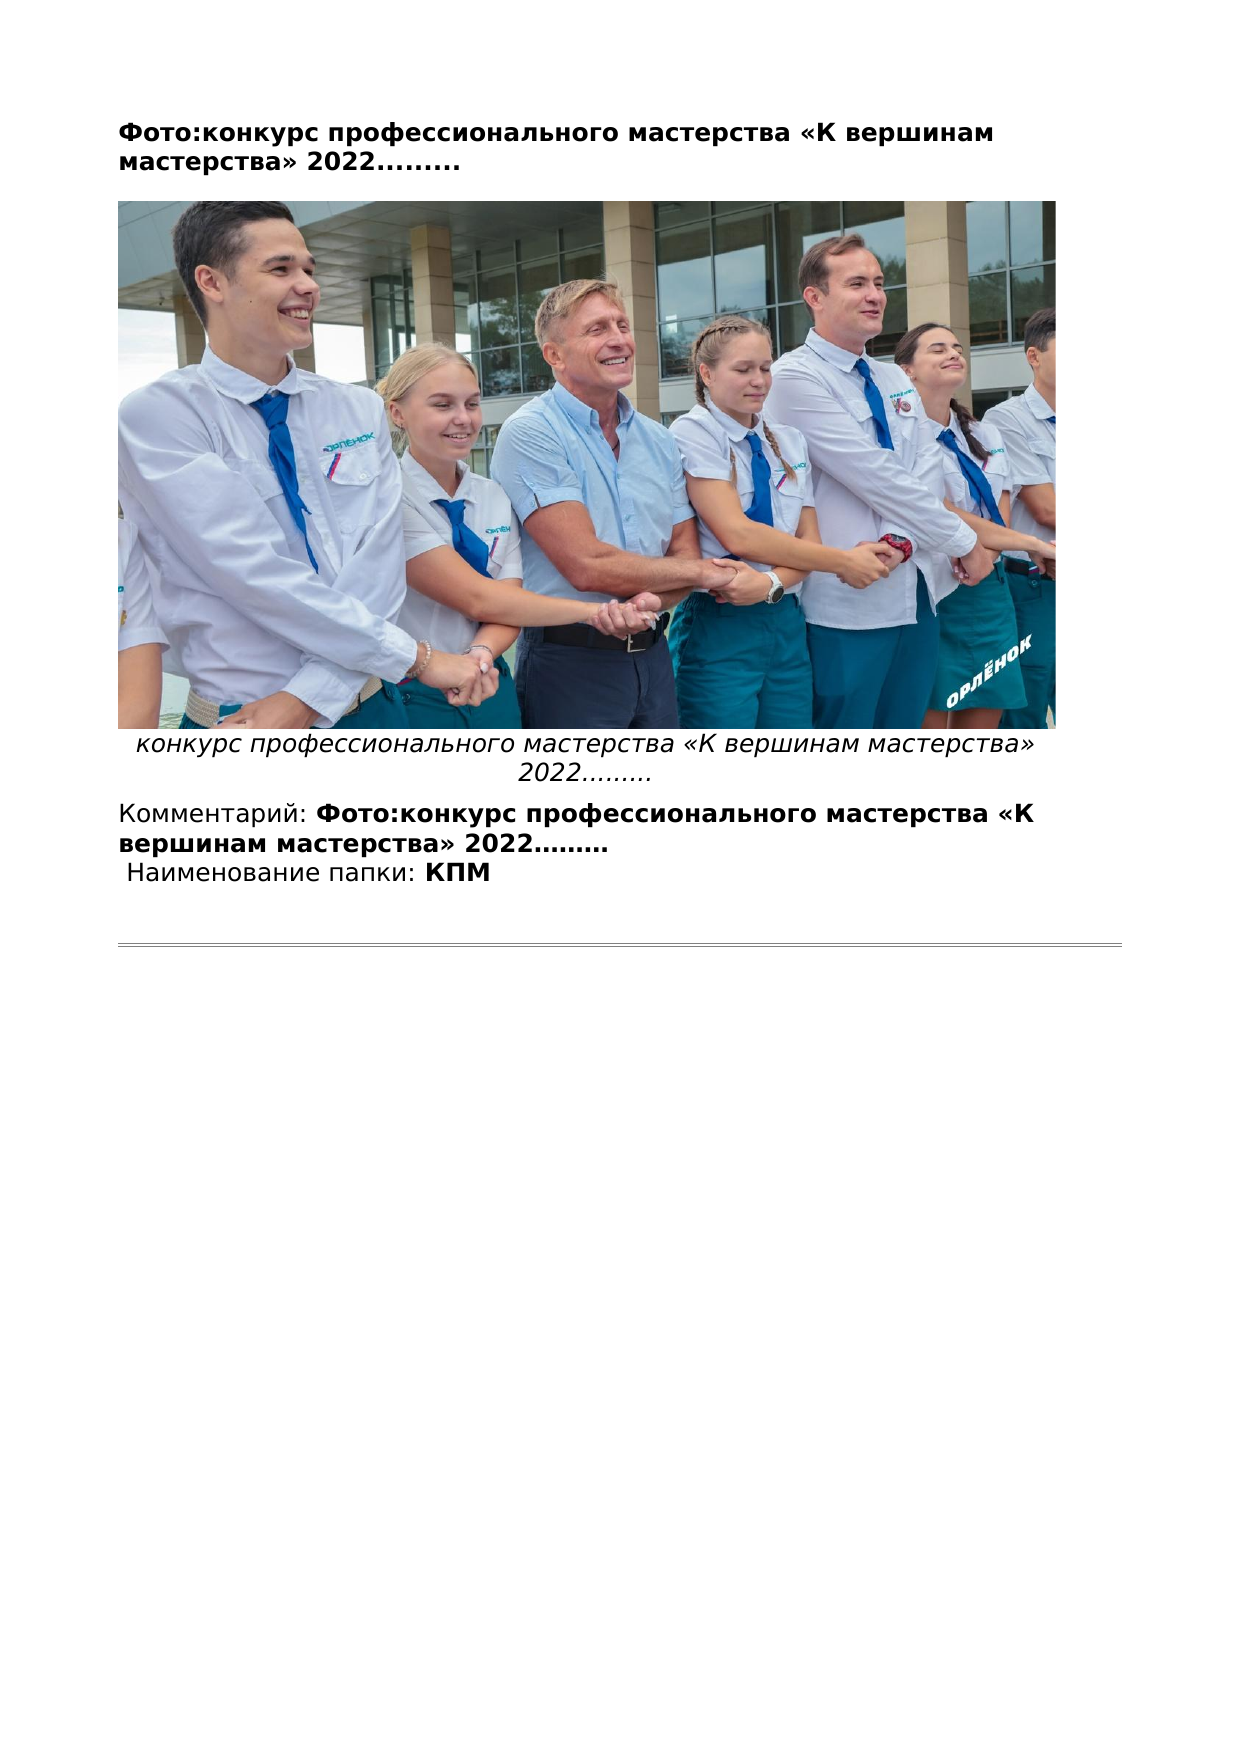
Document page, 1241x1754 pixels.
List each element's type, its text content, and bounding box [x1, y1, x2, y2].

picture [821, 660, 825, 670]
picture [1007, 589, 1011, 602]
picture [812, 683, 824, 726]
text конкурс профессионального мастерства «К вершинам мастерства» 2022......... [118, 729, 1056, 787]
picture [1045, 706, 1056, 729]
picture [874, 677, 890, 729]
picture [682, 657, 688, 667]
picture [920, 622, 1031, 729]
picture [821, 697, 843, 725]
picture [685, 618, 692, 626]
subtitle Фото:конкурс профессионального мастерства «К вершинам мастерства» 2022......... [118, 118, 1122, 176]
picture [118, 201, 1056, 729]
text Комментарий: Фото:конкурс профессионального мастерства «К вершинам мастерства» 2022……… Наименование папки: КПМ [118, 800, 1122, 916]
